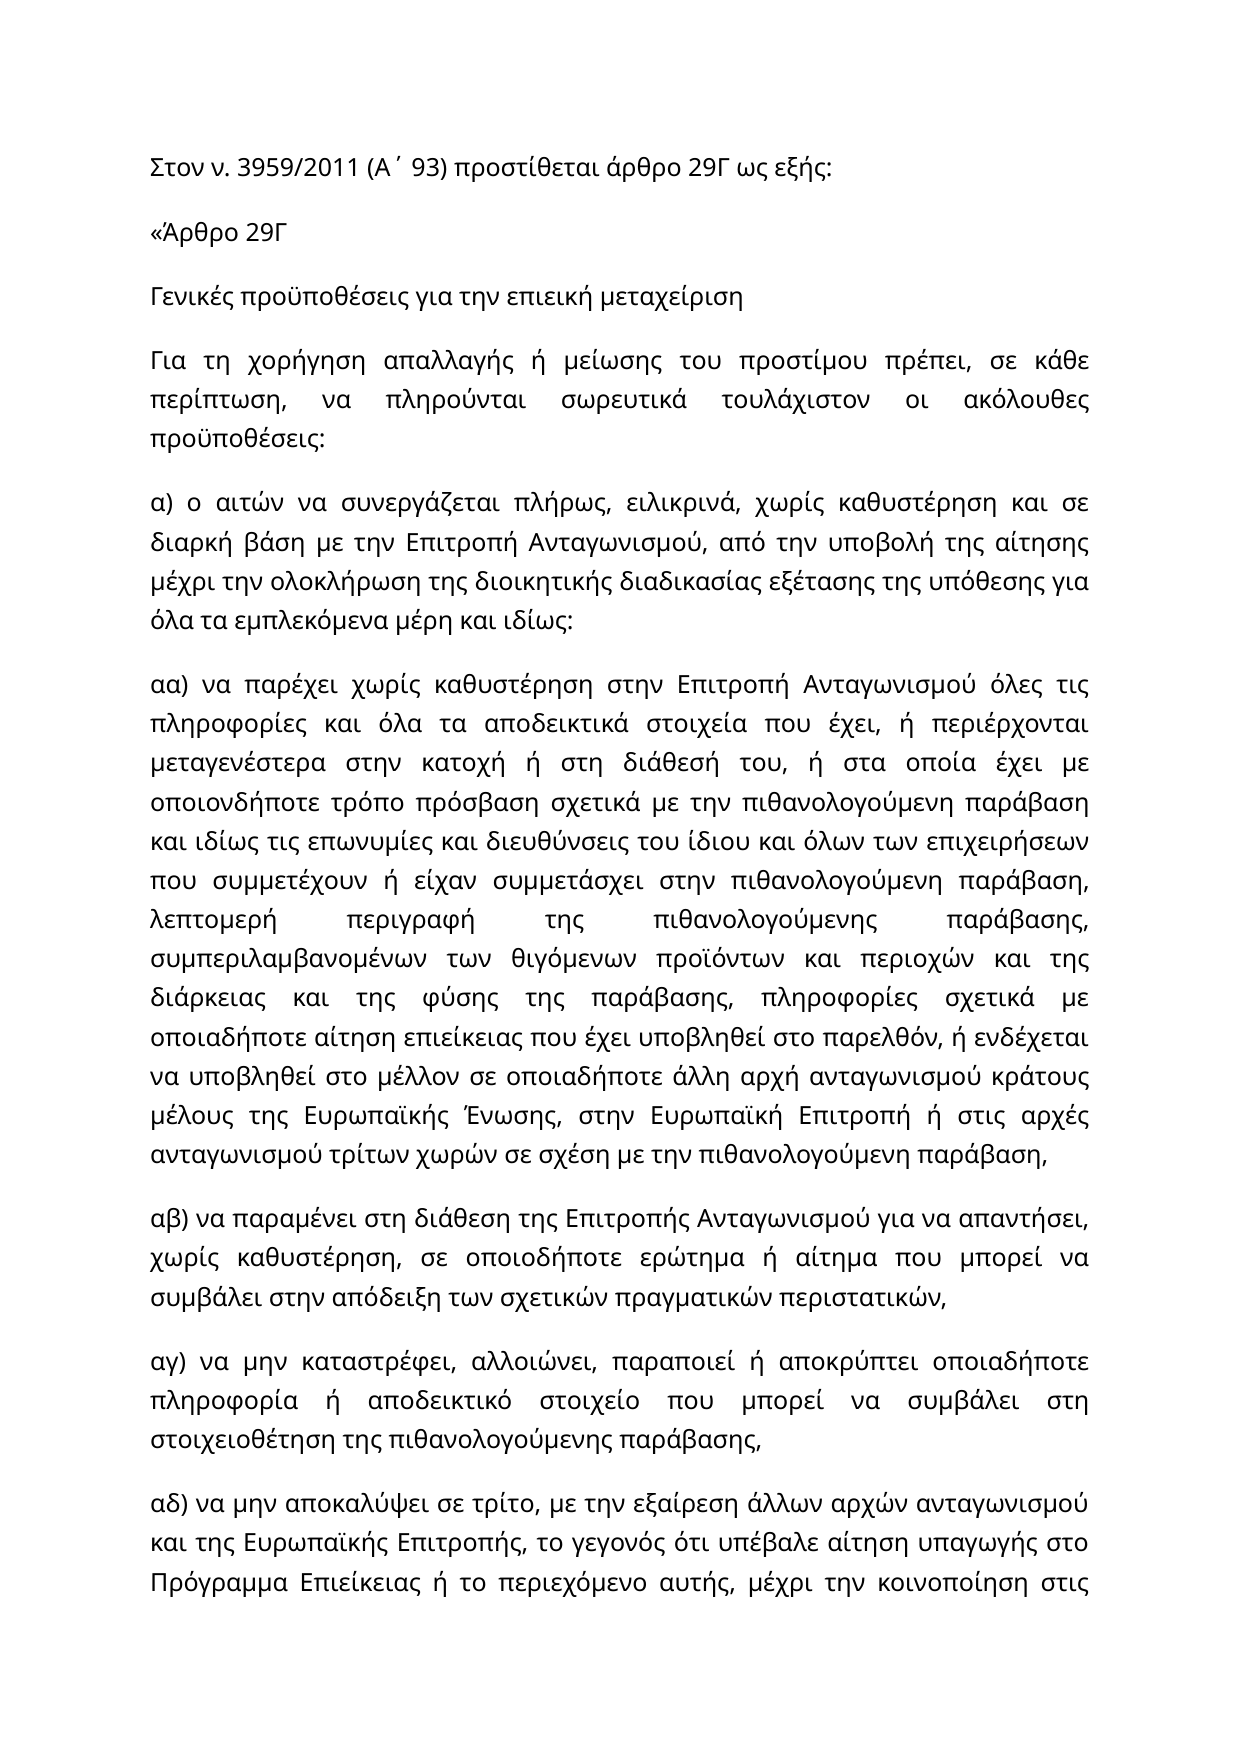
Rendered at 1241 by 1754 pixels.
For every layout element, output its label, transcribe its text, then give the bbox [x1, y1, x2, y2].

text Στον ν. 3959/2011 (Α΄ 93) προστίθεται άρθρο 29Γ ως εξής: [150, 150, 1090, 184]
text Γενικές προϋποθέσεις για την επιεική μεταχείριση [150, 278, 1090, 312]
text «Άρθρο 29Γ [150, 214, 1090, 248]
text αγ) να μην καταστρέφει, αλλοιώνει, παραποιεί ή αποκρύπτει οποιαδήποτε πληροφορία ή αποδεικτικό στοιχείο που μπορεί να συμβάλει στη στοιχειοθέτηση της πιθανολογούμενης παράβασης, [150, 1343, 1090, 1456]
text αδ) να μην αποκαλύψει σε τρίτο, με την εξαίρεση άλλων αρχών ανταγωνισμού και της Ευρωπαϊκής Επιτροπής, το γεγονός ότι υπέβαλε αίτηση υπαγωγής στο Πρόγραμμα Επιείκειας ή το περιεχόμενο αυτής, μέχρι την κοινοποίηση στις [150, 1486, 1090, 1598]
text Για τη χορήγηση απαλλαγής ή μείωσης του προστίμου πρέπει, σε κάθε περίπτωση, να πληρούνται σωρευτικά τουλάχιστον οι ακόλουθες προϋποθέσεις: [150, 342, 1090, 455]
text α) ο αιτών να συνεργάζεται πλήρως, ειλικρινά, χωρίς καθυστέρηση και σε διαρκή βάση με την Επιτροπή Ανταγωνισμού, από την υποβολή της αίτησης μέχρι την ολοκλήρωση της διοικητικής διαδικασίας εξέτασης της υπόθεσης για όλα τα εμπλεκόμενα μέρη και ιδίως: [150, 485, 1090, 637]
text αβ) να παραμένει στη διάθεση της Επιτροπής Ανταγωνισμού για να απαντήσει, χωρίς καθυστέρηση, σε οποιοδήποτε ερώτημα ή αίτημα που μπορεί να συμβάλει στην απόδειξη των σχετικών πραγματικών περιστατικών, [150, 1201, 1090, 1313]
text αα) να παρέχει χωρίς καθυστέρηση στην Επιτροπή Ανταγωνισμού όλες τις πληροφορίες και όλα τα αποδεικτικά στοιχεία που έχει, ή περιέρχονται μεταγενέστερα στην κατοχή ή στη διάθεσή του, ή στα οποία έχει με οποιονδήποτε τρόπο πρόσβαση σχετικά με την πιθανολογούμενη παράβαση και ιδίως τις επωνυμίες και διευθύνσεις του ίδιου και όλων των επιχειρήσεων που συμμετέχουν ή είχαν συμμετάσχει στην πιθανολογούμενη παράβαση, λεπτομερή περιγραφή της πιθανολογούμενης παράβασης, συμπεριλαμβανομένων των θιγόμενων προϊόντων και περιοχών και της διάρκειας και της φύσης της παράβασης, πληροφορίες σχετικά με οποιαδήποτε αίτηση επιείκειας που έχει υποβληθεί στο παρελθόν, ή ενδέχεται να υποβληθεί στο μέλλον σε οποιαδήποτε άλλη αρχή ανταγωνισμού κράτους μέλους της Ευρωπαϊκής Ένωσης, στην Ευρωπαϊκή Επιτροπή ή στις αρχές ανταγωνισμού τρίτων χωρών σε σχέση με την πιθανολογούμενη παράβαση, [150, 667, 1090, 1171]
